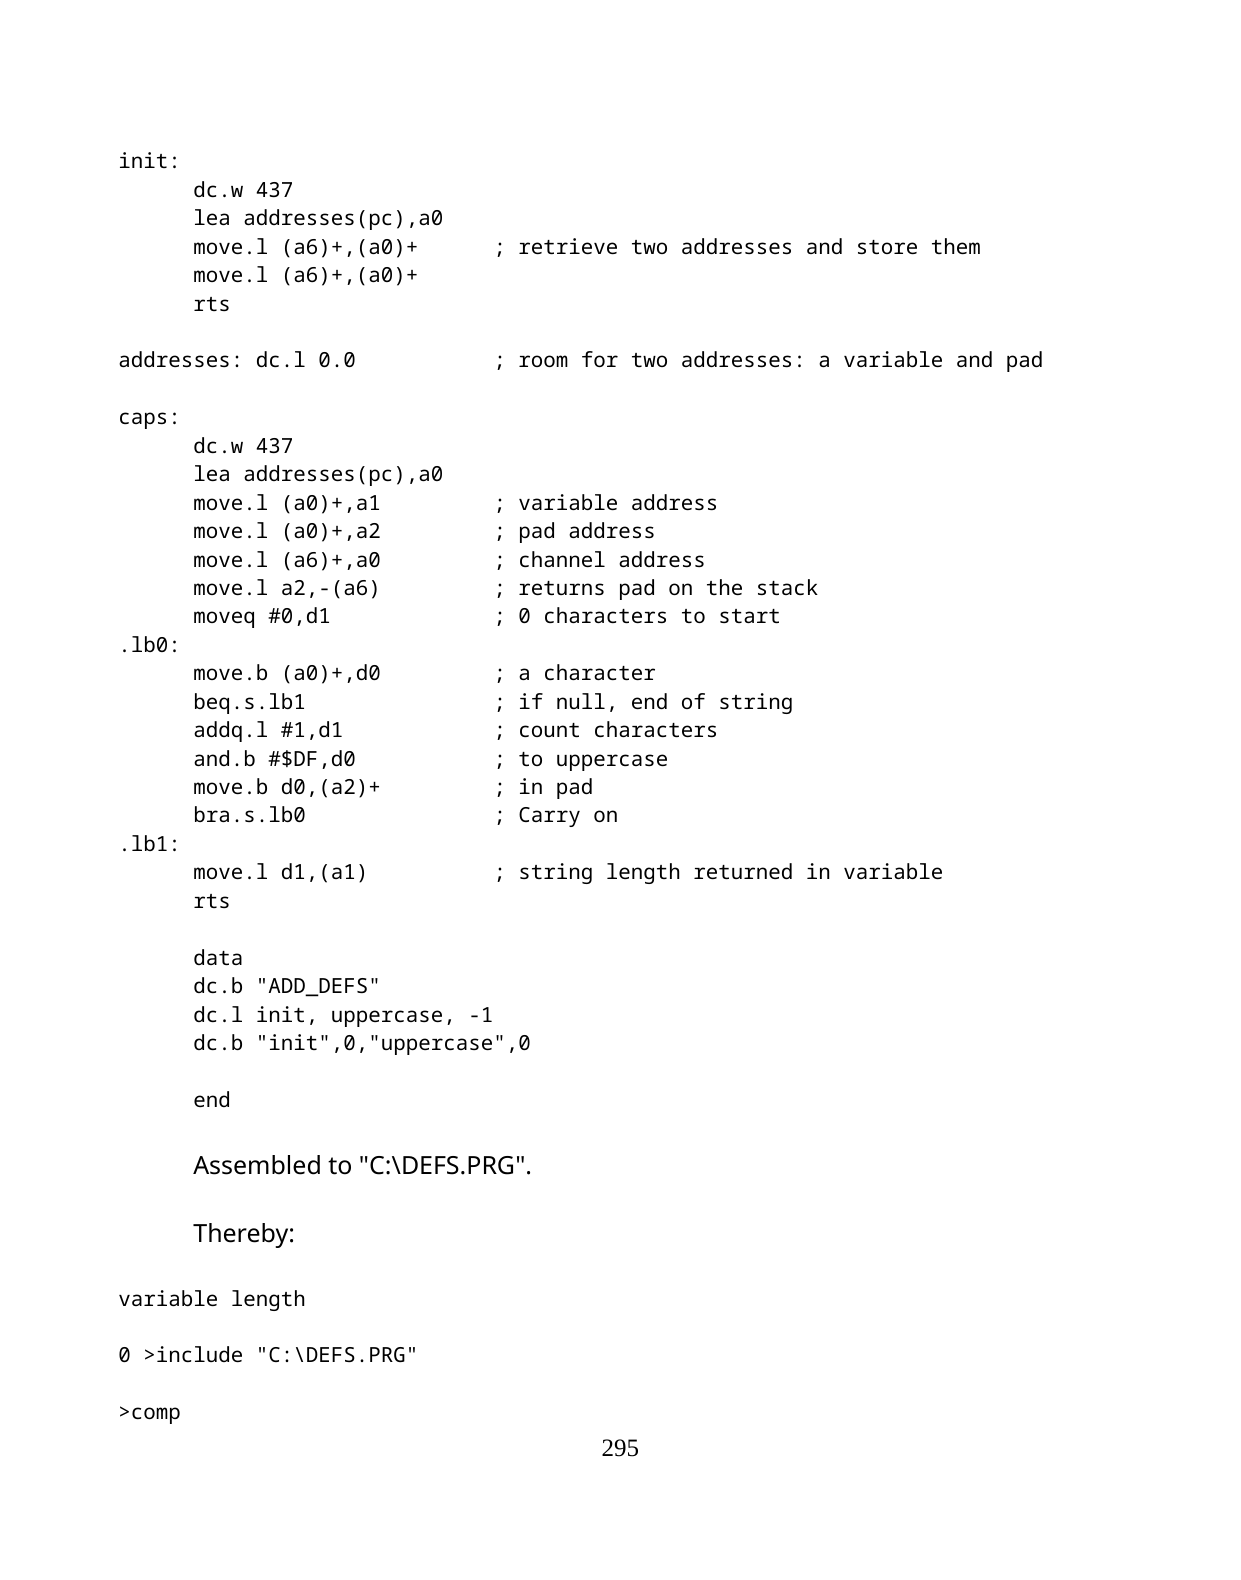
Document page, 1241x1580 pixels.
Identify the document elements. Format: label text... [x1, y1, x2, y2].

text dc.b "init",0,"uppercase",0 [118, 1028, 1123, 1057]
text dc.w 437 [118, 431, 1123, 459]
text moveq #0,d1 ; 0 characters to start [118, 602, 1123, 630]
text dc.l init, uppercase, -1 [118, 1000, 1123, 1028]
text lea addresses(pc),a0 [118, 459, 1123, 488]
text beq.s.lb1 ; if null, end of string [118, 687, 1123, 715]
text dc.b "ADD_DEFS" [118, 971, 1123, 1000]
text lea addresses(pc),a0 [118, 203, 1123, 232]
text addresses: dc.l 0.0 ; room for two addresses: a variable and pad [118, 346, 1123, 374]
text rts [118, 886, 1123, 914]
text data [118, 943, 1123, 971]
text .lb1: [118, 829, 1123, 857]
text move.l a2,-(a6) ; returns pad on the stack [118, 573, 1123, 602]
text caps: [118, 402, 1123, 431]
text move.l d1,(a1) ; string length returned in variable [118, 857, 1123, 886]
text bra.s.lb0 ; Carry on [118, 801, 1123, 829]
text addq.l #1,d1 ; count characters [118, 715, 1123, 744]
text and.b #$DF,d0 ; to uppercase [118, 744, 1123, 772]
text Assembled to "C:\DEFS.PRG". [118, 1147, 1123, 1182]
text 0 >include "C:\DEFS.PRG" [118, 1341, 1123, 1369]
text .lb0: [118, 630, 1123, 658]
text Thereby: [118, 1216, 1123, 1250]
text end [118, 1085, 1123, 1113]
text move.l (a6)+,(a0)+ ; retrieve two addresses and store them [118, 232, 1123, 260]
text move.b d0,(a2)+ ; in pad [118, 772, 1123, 801]
text >comp [118, 1397, 1123, 1426]
text init: [118, 147, 1123, 175]
text move.l (a0)+,a1 ; variable address [118, 488, 1123, 516]
text rts [118, 289, 1123, 317]
text move.b (a0)+,d0 ; a character [118, 658, 1123, 687]
text move.l (a6)+,(a0)+ [118, 260, 1123, 289]
text move.l (a6)+,a0 ; channel address [118, 545, 1123, 573]
text variable length [118, 1284, 1123, 1312]
text dc.w 437 [118, 175, 1123, 203]
text move.l (a0)+,a2 ; pad address [118, 516, 1123, 545]
